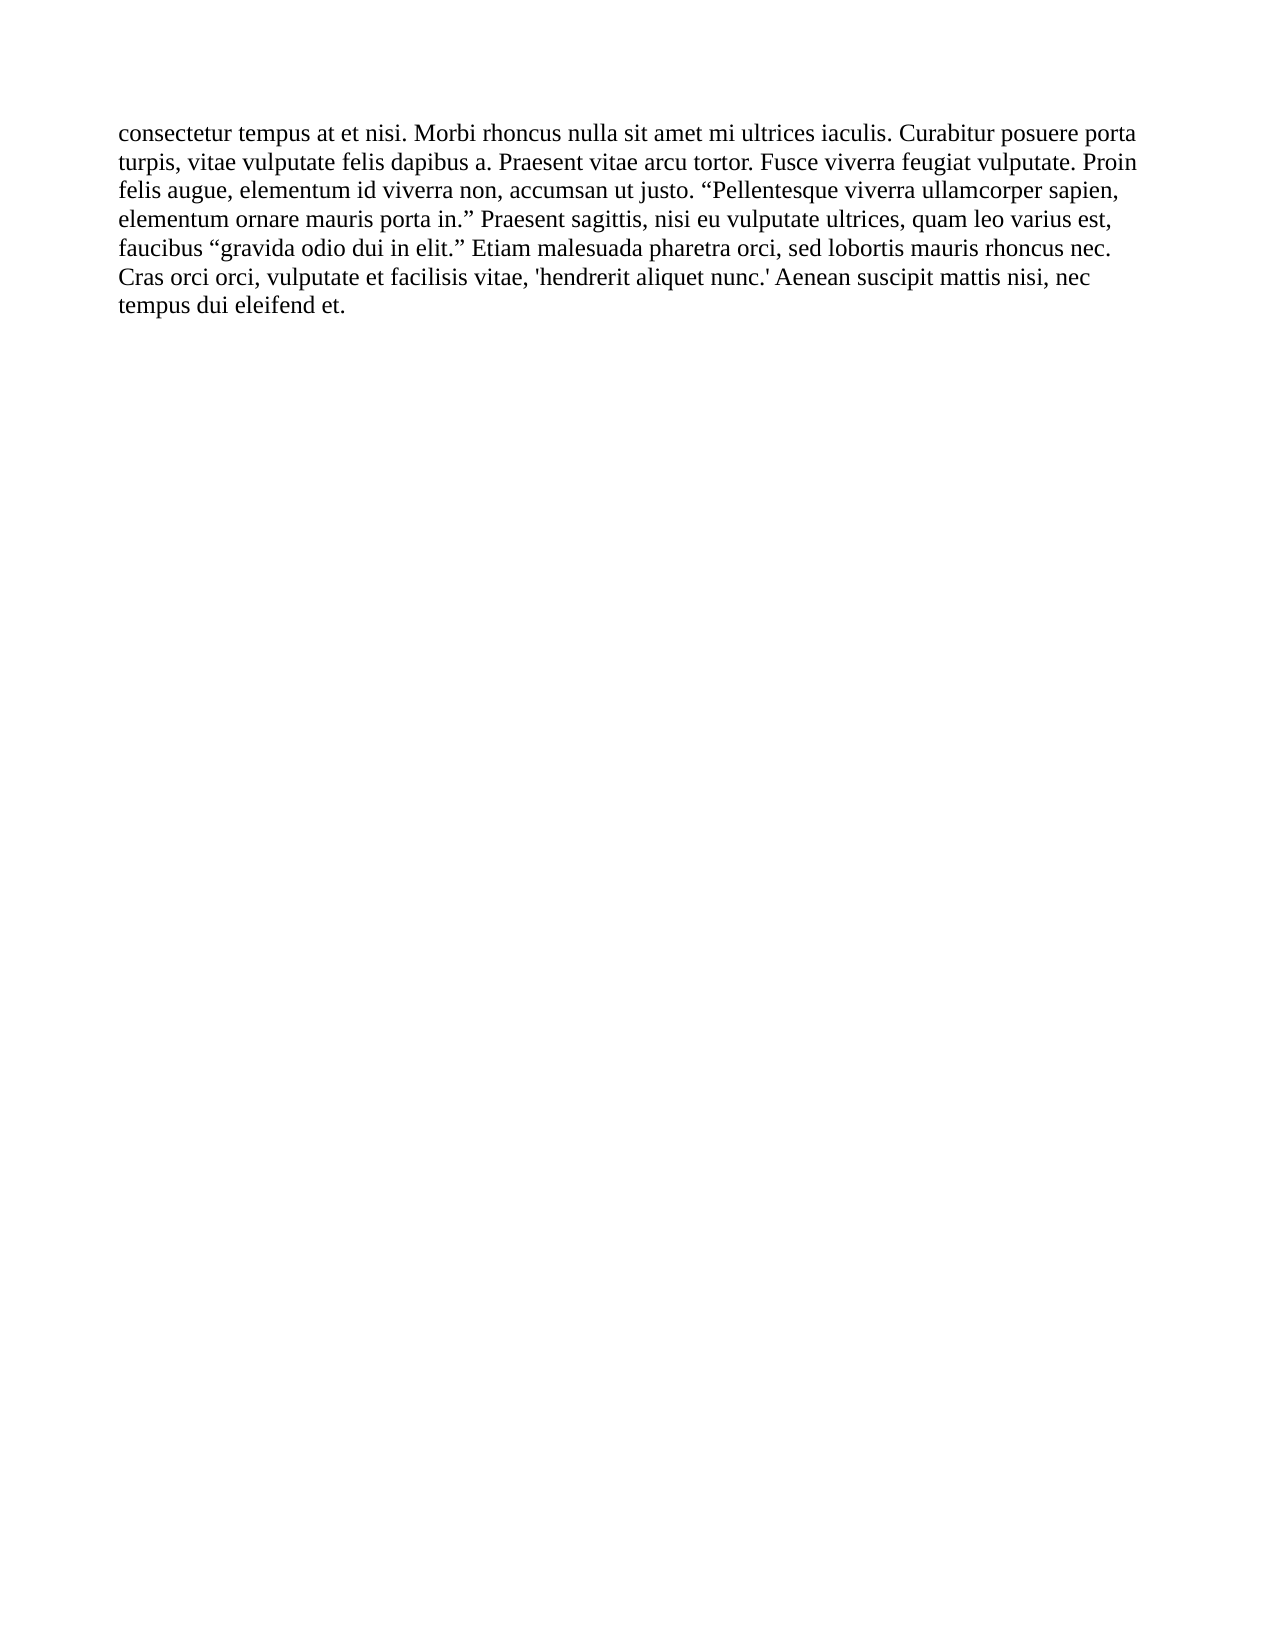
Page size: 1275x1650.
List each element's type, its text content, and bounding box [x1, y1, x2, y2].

text consectetur tempus at et nisi. Morbi rhoncus nulla sit amet mi ultrices iaculis. Curabitur posuere porta turpis, vitae vulputate felis dapibus a. Praesent vitae arcu tortor. Fusce viverra feugiat vulputate. Proin felis augue, elementum id viverra non, accumsan ut justo. “Pellentesque viverra ullamcorper sapien, elementum ornare mauris porta in.” Praesent sagittis, nisi eu vulputate ultrices, quam leo varius est, faucibus “gravida odio dui in elit.” Etiam malesuada pharetra orci, sed lobortis mauris rhoncus nec. Cras orci orci, vulputate et facilisis vitae, 'hendrerit aliquet nunc.' Aenean suscipit mattis nisi, nec tempus dui eleifend et. [118, 118, 1157, 319]
